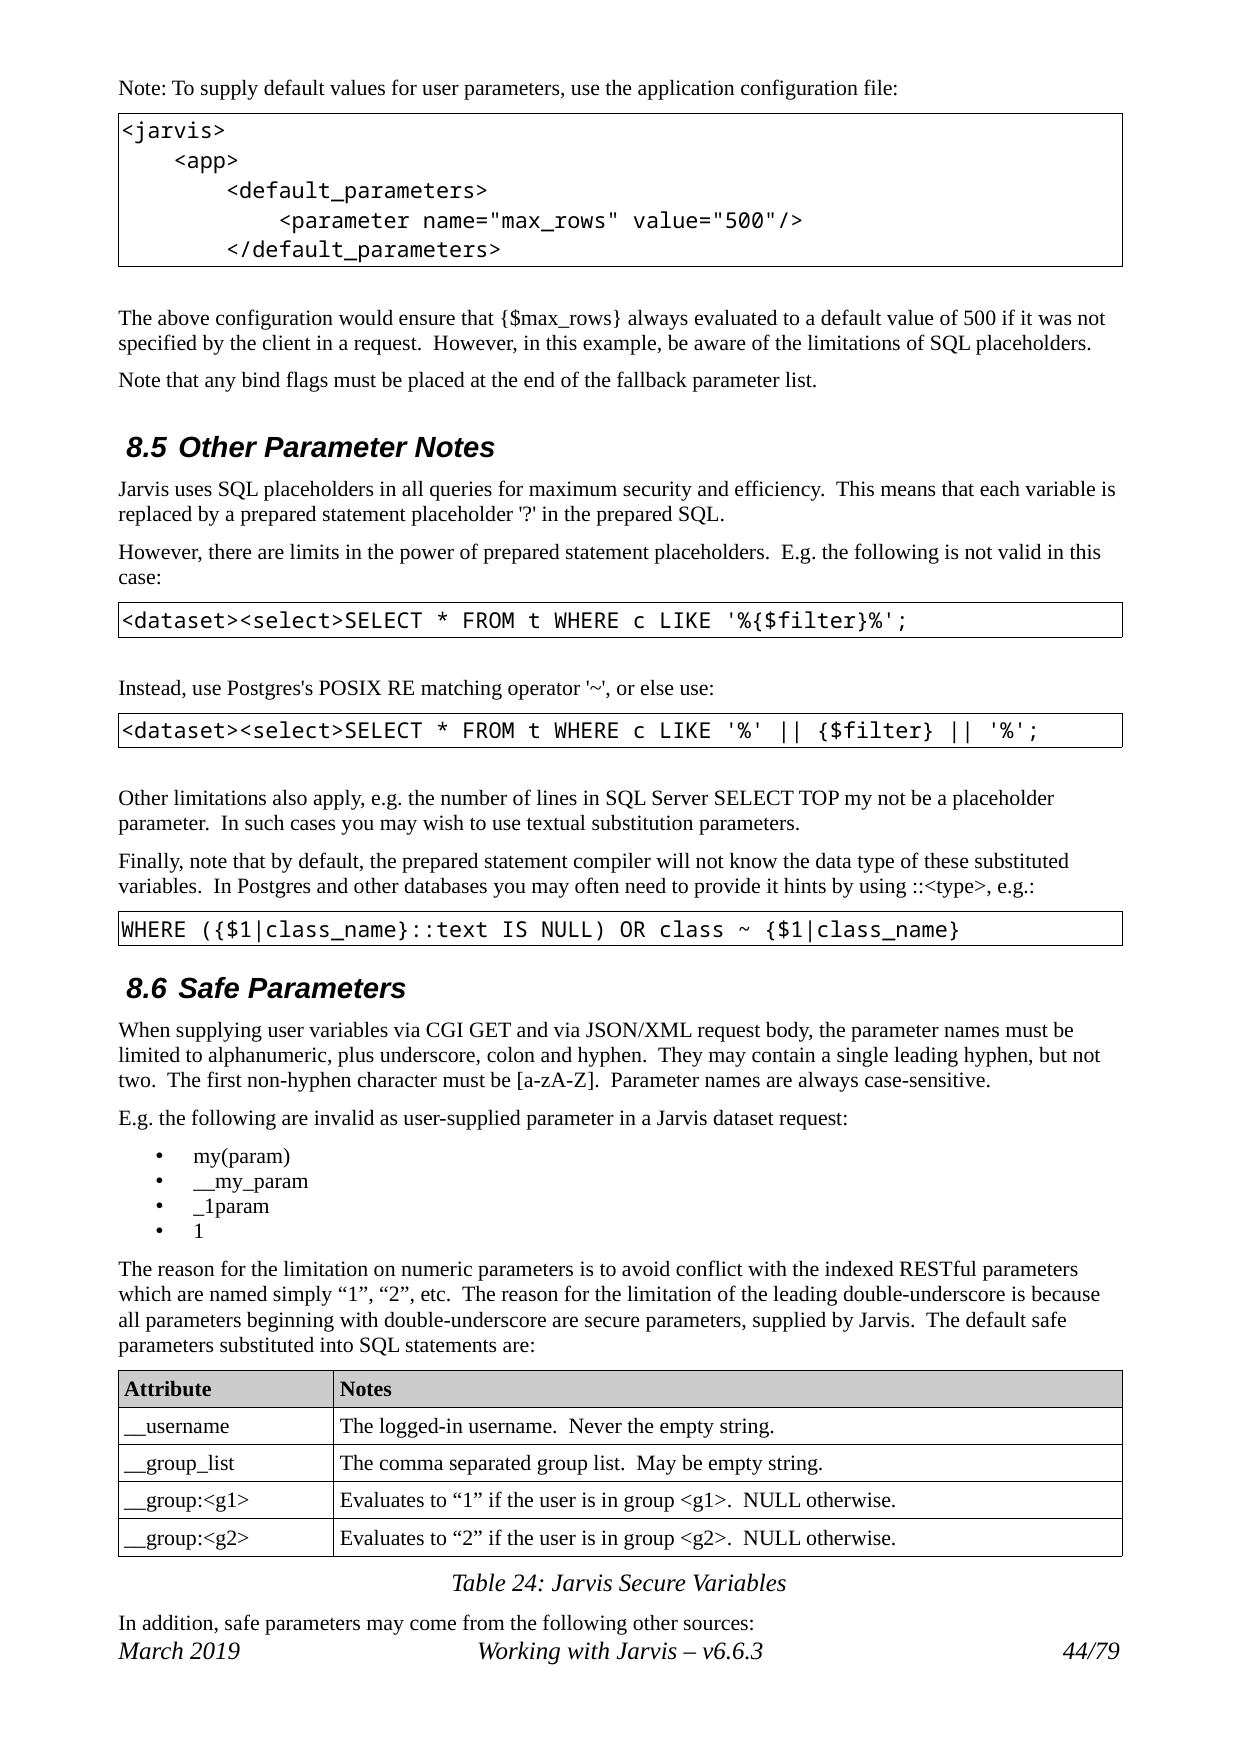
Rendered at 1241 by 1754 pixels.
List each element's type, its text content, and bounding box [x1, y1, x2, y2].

text Other limitations also apply, e.g. the number of lines in SQL Server SELECT TOP my not be a placeholder parameter. In such cases you may wish to use textual substitution parameters. [118, 785, 1122, 836]
text The reason for the limitation on numeric parameters is to avoid conflict with the indexed RESTful parameters which are named simply “1”, “2”, etc. The reason for the limitation of the leading double-underscore is because all parameters beginning with double-underscore are secure parameters, supplied by Jarvis. The default safe parameters substituted into SQL statements are: [118, 1256, 1122, 1357]
table_cell __group_list [119, 1445, 333, 1481]
text WHERE ({$1|class_name}::text IS NULL) OR class ~ {$1|class_name} [119, 912, 1122, 945]
text In addition, safe parameters may come from the following other sources: [118, 1610, 1122, 1635]
table_header Attribute [119, 1371, 333, 1407]
table_cell __group:<g1> [119, 1482, 333, 1518]
subtitle Safe Parameters [118, 971, 1122, 1004]
list __my_param [156, 1168, 1122, 1193]
text When supplying user variables via CGI GET and via JSON/XML request body, the parameter names must be limited to alphanumeric, plus underscore, colon and hyphen. They may contain a single leading hyphen, but not two. The first non-hyphen character must be [a-zA-Z]. Parameter names are always case-sensitive. [118, 1017, 1122, 1093]
table_cell The comma separated group list. May be empty string. [334, 1445, 1122, 1481]
text <parameter name="max_rows" value="500"/> [119, 202, 1122, 232]
text <jarvis> [119, 114, 1122, 142]
text The above configuration would ensure that {$max_rows} always evaluated to a default value of 500 if it was not specified by the client in a request. However, in this example, be aware of the limitations of SQL placeholders. [118, 304, 1122, 355]
text However, there are limits in the power of prepared statement placeholders. E.g. the following is not valid in this case: [118, 539, 1122, 589]
text Instead, use Postgres's POSIX RE matching operator '~', or else use: [118, 675, 1122, 700]
text Note: To supply default values for user parameters, use the application configuration file: [118, 75, 1122, 100]
text Table 24: Jarvis Secure Variables [118, 1568, 1122, 1597]
list 1 [156, 1218, 1122, 1244]
table_cell __group:<g2> [119, 1519, 333, 1556]
text <default_parameters> [119, 172, 1122, 202]
text <app> [119, 142, 1122, 172]
table_cell __username [119, 1408, 333, 1444]
text Jarvis uses SQL placeholders in all queries for maximum security and efficiency. This means that each variable is replaced by a prepared statement placeholder '?' in the prepared SQL. [118, 476, 1122, 527]
table_cell Evaluates to “2” if the user is in group <g2>. NULL otherwise. [334, 1519, 1122, 1556]
text Finally, note that by default, the prepared statement compiler will not know the data type of these substituted variables. In Postgres and other databases you may often need to provide it hints by using ::<type>, e.g.: [118, 848, 1122, 898]
text <dataset><select>SELECT * FROM t WHERE c LIKE '%' || {$filter} || '%'; [119, 714, 1122, 747]
table_header Notes [334, 1371, 1122, 1407]
table_cell Evaluates to “1” if the user is in group <g1>. NULL otherwise. [334, 1482, 1122, 1518]
list _1param [156, 1193, 1122, 1218]
list my(param) [156, 1143, 1122, 1168]
text E.g. the following are invalid as user-supplied parameter in a Jarvis dataset request: [118, 1105, 1122, 1130]
table_cell The logged-in username. Never the empty string. [334, 1408, 1122, 1444]
text <dataset><select>SELECT * FROM t WHERE c LIKE '%{$filter}%'; [119, 603, 1122, 637]
subtitle Other Parameter Notes [118, 430, 1122, 464]
text </default_parameters> [119, 232, 1122, 266]
text Note that any bind flags must be placed at the end of the fallback parameter list. [118, 367, 1122, 393]
